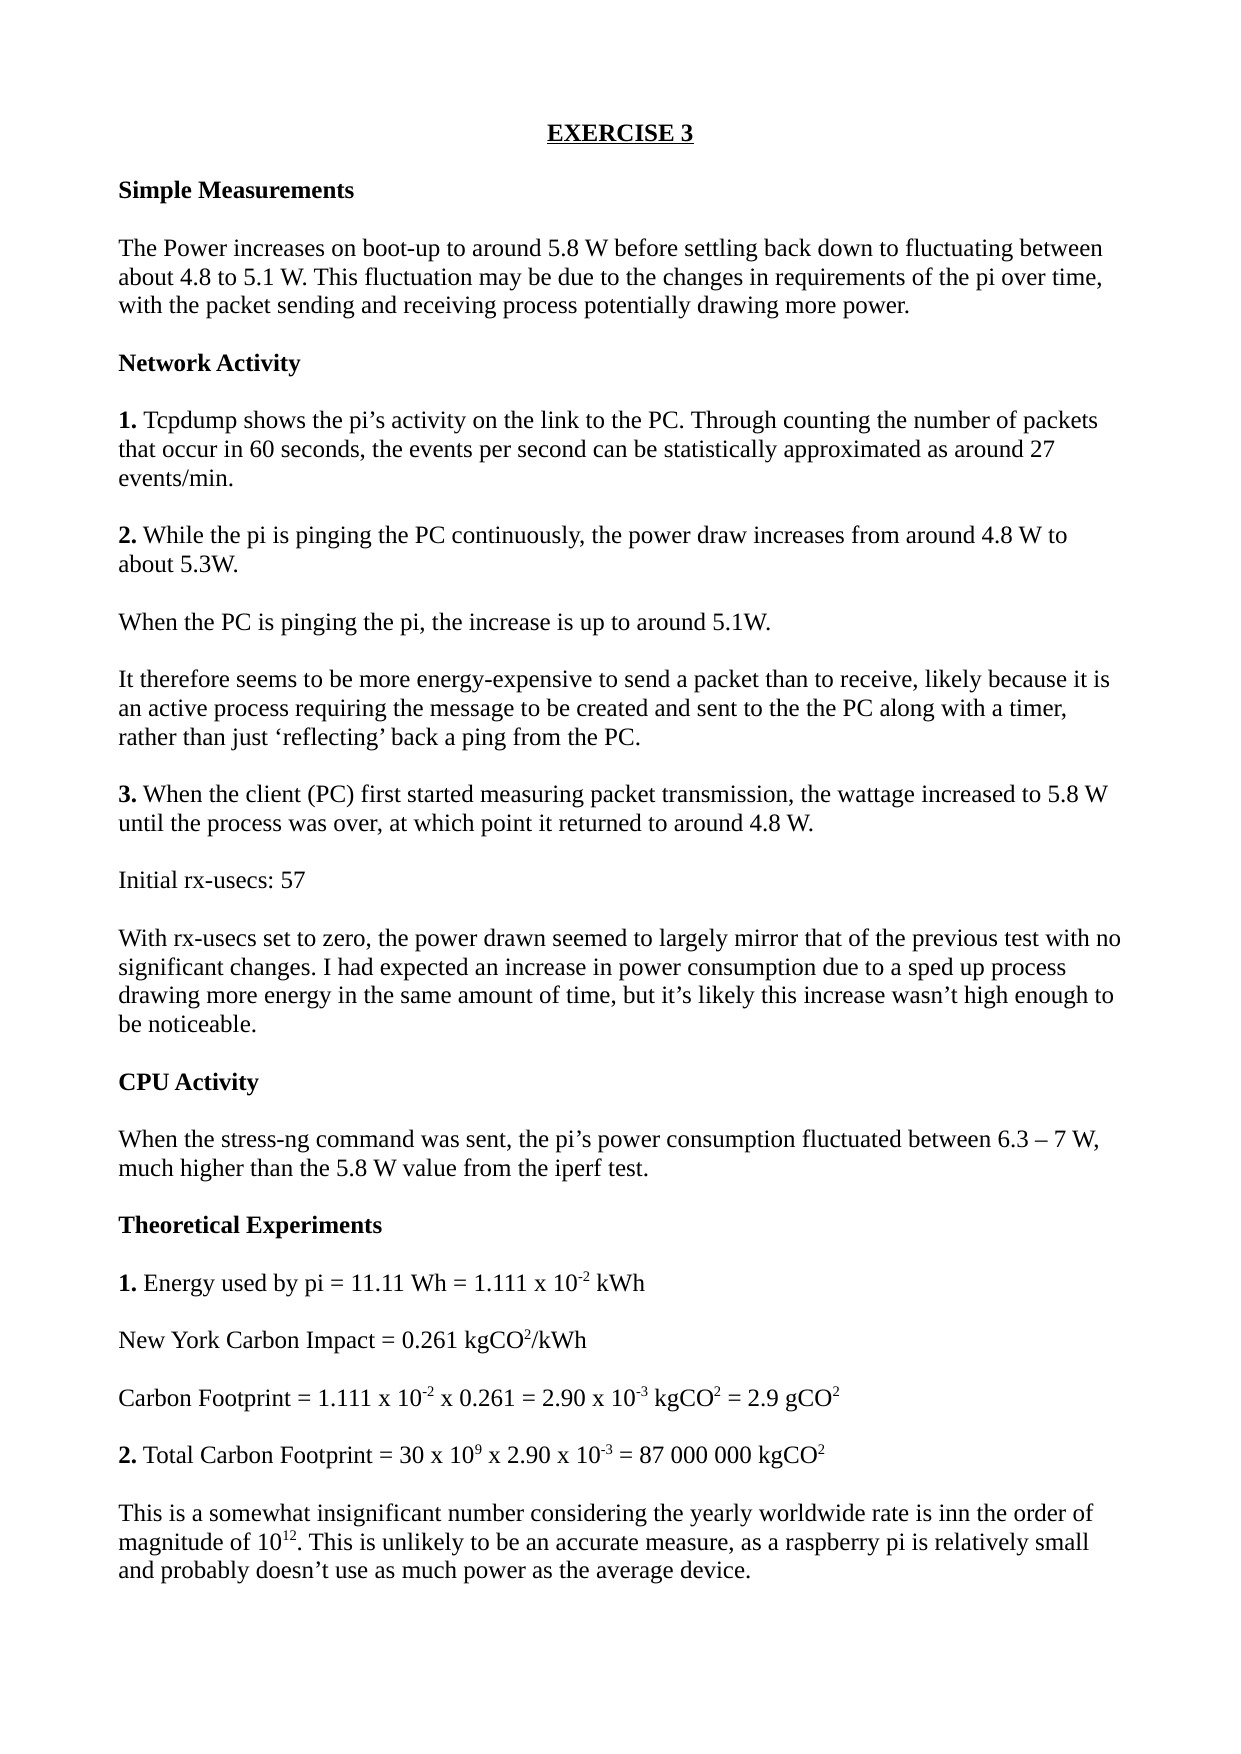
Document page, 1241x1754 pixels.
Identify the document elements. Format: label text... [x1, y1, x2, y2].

text New York Carbon Impact = 0.261 kgCO2/kWh [118, 1326, 1122, 1354]
text EXERCISE 3 [118, 118, 1122, 147]
text Initial rx-usecs: 57 [118, 837, 1122, 894]
text Network Activity [118, 348, 1122, 377]
text 2. Total Carbon Footprint = 30 x 109 x 2.90 x 10-3 = 87 000 000 kgCO2 [118, 1441, 1122, 1469]
text 3. When the client (PC) first started measuring packet transmission, the wattage increased to 5.8 W until the process was over, at which point it returned to around 4.8 W. [118, 779, 1122, 837]
text This is a somewhat insignificant number considering the yearly worldwide rate is inn the order of magnitude of 1012. This is unlikely to be an accurate measure, as a raspberry pi is relatively small and probably doesn’t use as much power as the average device. [118, 1498, 1122, 1584]
text 1. Energy used by pi = 11.11 Wh = 1.111 x 10-2 kWh [118, 1268, 1122, 1297]
text 1. Tcpdump shows the pi’s activity on the link to the PC. Through counting the number of packets that occur in 60 seconds, the events per second can be statistically approximated as around 27 events/min. [118, 406, 1122, 492]
text The Power increases on boot-up to around 5.8 W before settling back down to fluctuating between about 4.8 to 5.1 W. This fluctuation may be due to the changes in requirements of the pi over time, with the packet sending and receiving process potentially drawing more power. [118, 233, 1122, 319]
text Theoretical Experiments [118, 1211, 1122, 1239]
text CPU Activity [118, 1067, 1122, 1096]
text It therefore seems to be more energy-expensive to send a packet than to receive, likely because it is an active process requiring the message to be created and sent to the the PC along with a timer, rather than just ‘reflecting’ back a ping from the PC. [118, 664, 1122, 751]
text When the stress-ng command was sent, the pi’s power consumption fluctuated between 6.3 – 7 W, much higher than the 5.8 W value from the iperf test. [118, 1124, 1122, 1182]
text Carbon Footprint = 1.111 x 10-2 x 0.261 = 2.90 x 10-3 kgCO2 = 2.9 gCO2 [118, 1383, 1122, 1412]
text Simple Measurements [118, 176, 1122, 204]
text When the PC is pinging the pi, the increase is up to around 5.1W. [118, 607, 1122, 636]
text 2. While the pi is pinging the PC continuously, the power draw increases from around 4.8 W to about 5.3W. [118, 521, 1122, 578]
text With rx-usecs set to zero, the power drawn seemed to largely mirror that of the previous test with no significant changes. I had expected an increase in power consumption due to a sped up process drawing more energy in the same amount of time, but it’s likely this increase wasn’t high enough to be noticeable. [118, 923, 1122, 1038]
